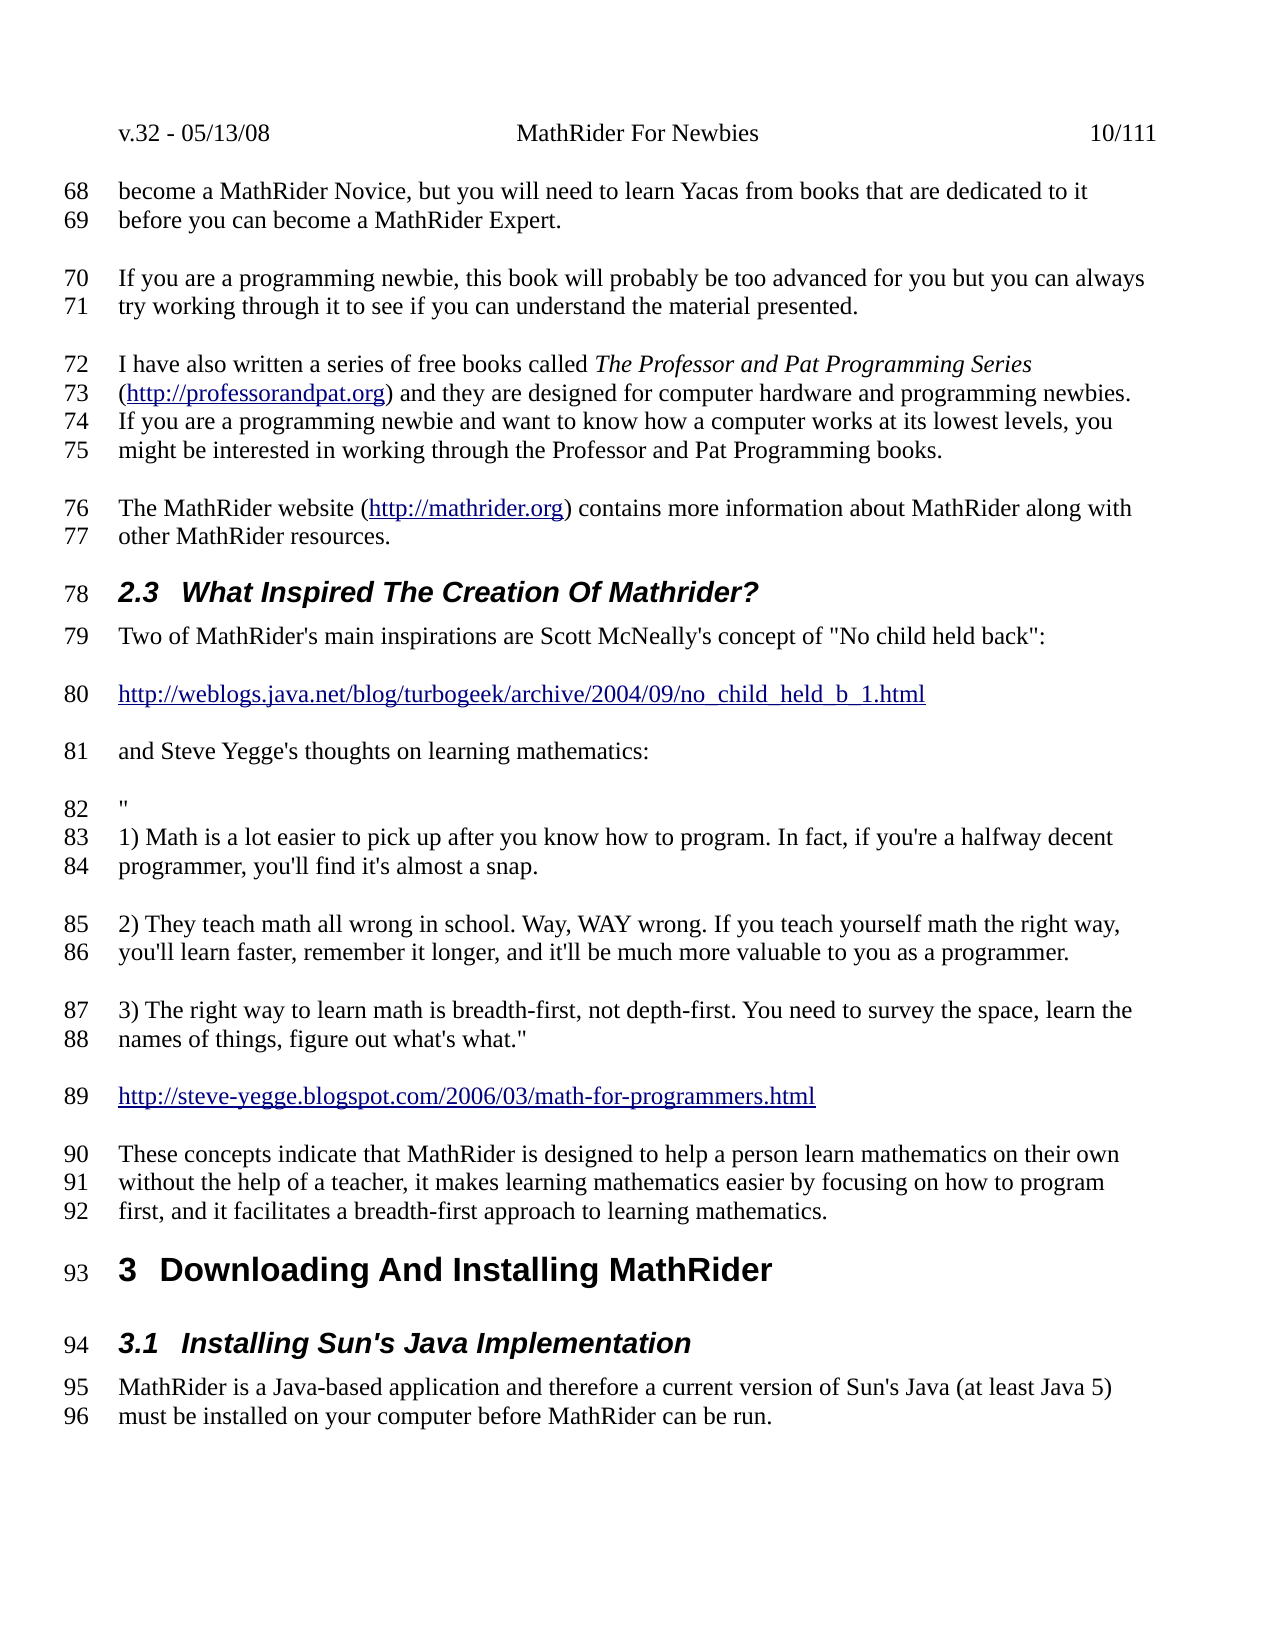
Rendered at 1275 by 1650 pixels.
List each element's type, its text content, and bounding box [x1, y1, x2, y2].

text 3) The right way to learn math is breadth-first, not depth-first. You need to survey the space, learn the names of things, figure out what's what." http://steve-yegge.blogspot.com/2006/03/math-for-programmers.html [118, 995, 1157, 1110]
subtitle Installing Sun's Java Implementation [118, 1326, 1157, 1359]
text and Steve Yegge's thoughts on learning mathematics: " [118, 736, 1157, 822]
text I have also written a series of free books called The Professor and Pat Programming Series (http://professorandpat.org) and they are designed for computer hardware and programming newbies. If you are a programming newbie and want to know how a computer works at its lowest levels, you might be interested in working through the Professor and Pat Programming books. [118, 349, 1157, 464]
text The MathRider website (http://mathrider.org) contains more information about MathRider along with other MathRider resources. [118, 493, 1157, 550]
subtitle What Inspired The Creation Of Mathrider? [118, 575, 1157, 609]
text 1) Math is a lot easier to pick up after you know how to program. In fact, if you're a halfway decent programmer, you'll find it's almost a snap. 2) They teach math all wrong in school. Way, WAY wrong. If you teach yourself math the right way, you'll learn faster, remember it longer, and it'll be much more valuable to you as a programmer. [118, 822, 1157, 966]
text http://weblogs.java.net/blog/turbogeek/archive/2004/09/no_child_held_b_1.html [118, 650, 1157, 707]
text MathRider is a Java-based application and therefore a current version of Sun's Java (at least Java 5) must be installed on your computer before MathRider can be run. [118, 1372, 1157, 1429]
text These concepts indicate that MathRider is designed to help a person learn mathematics on their own without the help of a teacher, it makes learning mathematics easier by focusing on how to program first, and it facilitates a breadth-first approach to learning mathematics. [118, 1139, 1157, 1225]
text become a MathRider Novice, but you will need to learn Yacas from books that are dedicated to it before you can become a MathRider Expert. [118, 176, 1157, 234]
text If you are a programming newbie, this book will probably be too advanced for you but you can always try working through it to see if you can understand the material presented. [118, 263, 1157, 320]
subtitle Downloading And Installing MathRider [118, 1250, 1157, 1288]
text Two of MathRider's main inspirations are Scott McNeally's concept of "No child held back": [118, 621, 1157, 650]
